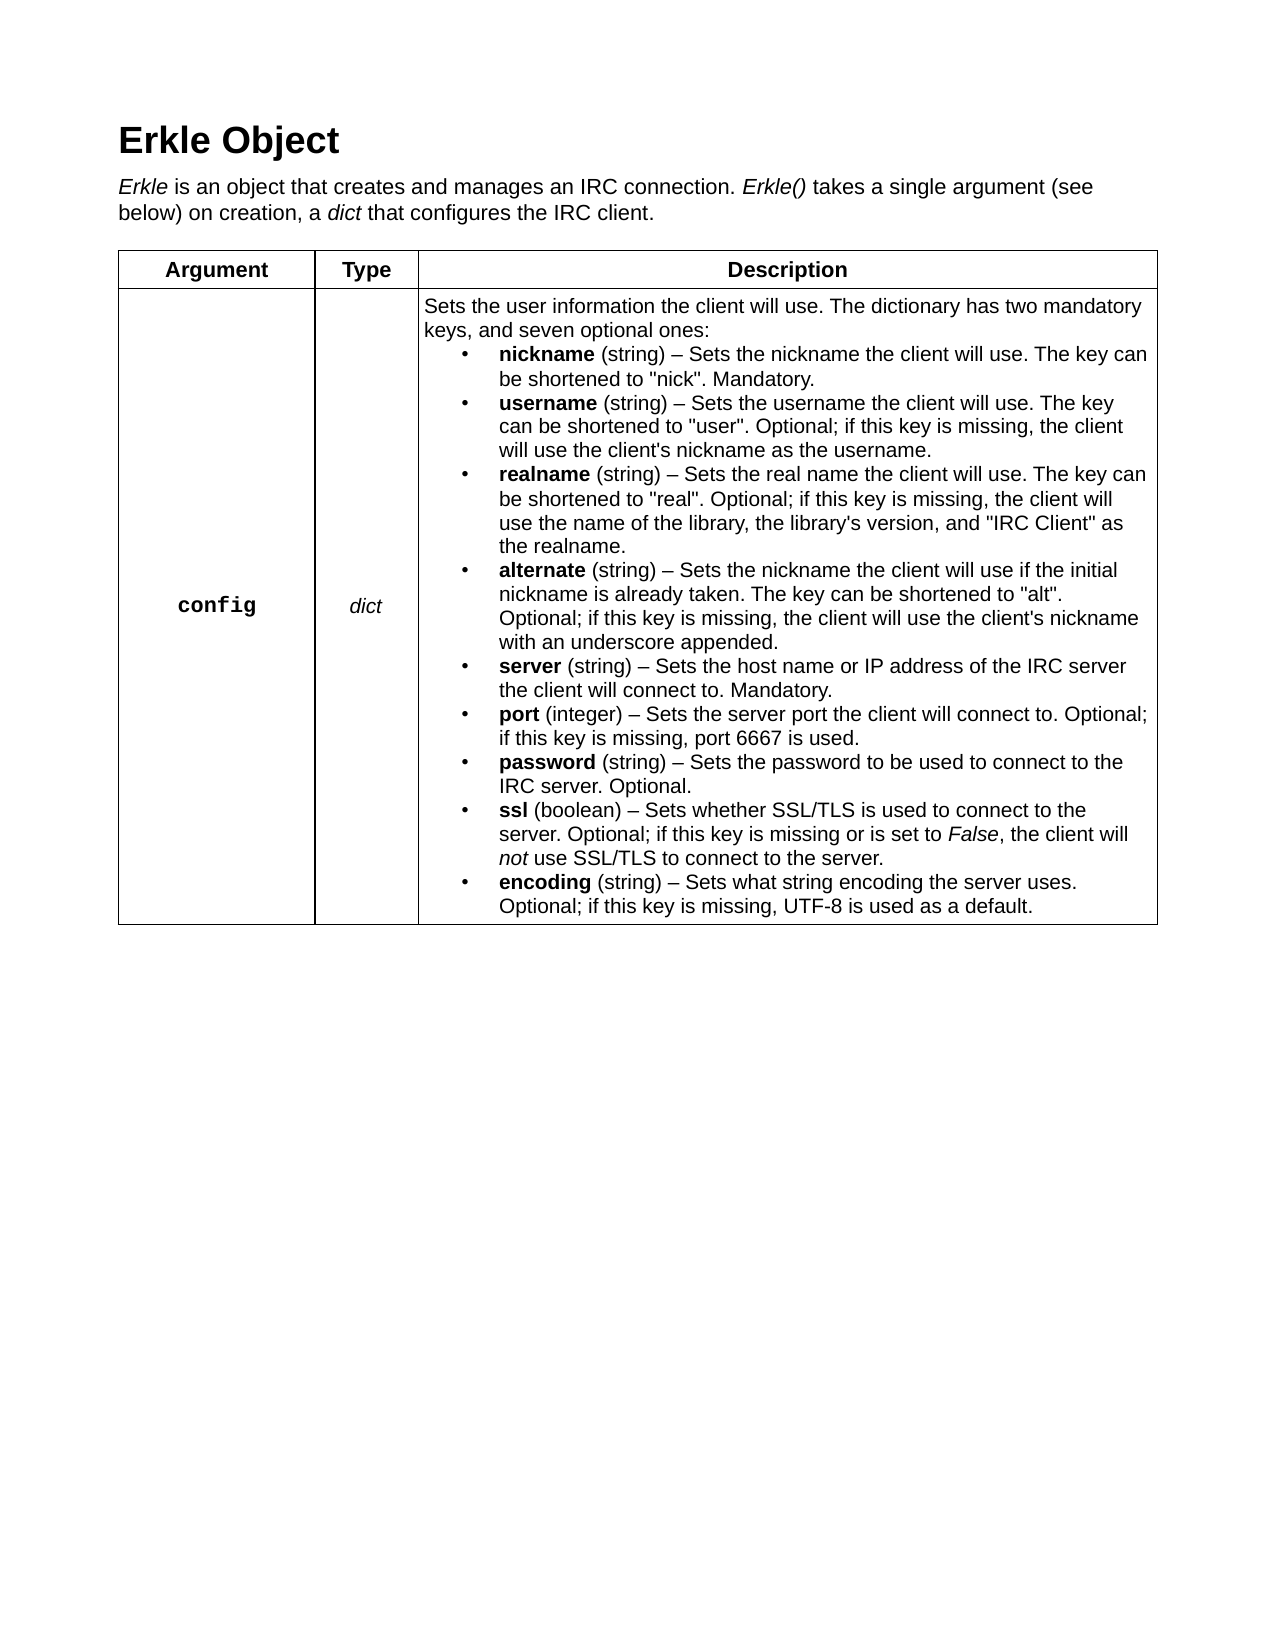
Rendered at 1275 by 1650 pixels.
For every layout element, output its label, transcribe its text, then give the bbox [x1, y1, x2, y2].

subtitle Erkle Object [118, 118, 1157, 162]
table_header Description [419, 251, 1157, 288]
table_cell dict [316, 289, 418, 924]
table_cell config [119, 289, 314, 924]
text Erkle is an object that creates and manages an IRC connection. Erkle() takes a single argument (see below) on creation, a dict that configures the IRC client. [118, 174, 1157, 225]
table_cell Sets the user information the client will use. The dictionary has two mandatory keys, and seven optional ones: nickname (string) – Sets the nickname the client will use. The key can be shortened to "nick". Mandatory. username (string) – Sets the username the client will use. The key can be shortened to "user". Optional; if this key is missing, the client will use the client's nickname as the username. realname (string) – Sets the real name the client will use. The key can be shortened to "real". Optional; if this key is missing, the client will use the name of the library, the library's version, and "IRC Client" as the realname. alternate (string) – Sets the nickname the client will use if the initial nickname is already taken. The key can be shortened to "alt". Optional; if this key is missing, the client will use the client's nickname with an underscore appended. server (string) – Sets the host name or IP address of the IRC server the client will connect to. Mandatory. port (integer) – Sets the server port the client will connect to. Optional; if this key is missing, port 6667 is used. password (string) – Sets the password to be used to connect to the IRC server. Optional. ssl (boolean) – Sets whether SSL/TLS is used to connect to the server. Optional; if this key is missing or is set to False, the client will not use SSL/TLS to connect to the server. encoding (string) – Sets what string encoding the server uses. Optional; if this key is missing, UTF-8 is used as a default. [419, 289, 1157, 924]
table_header Argument [119, 251, 314, 288]
table_header Type [316, 251, 418, 288]
